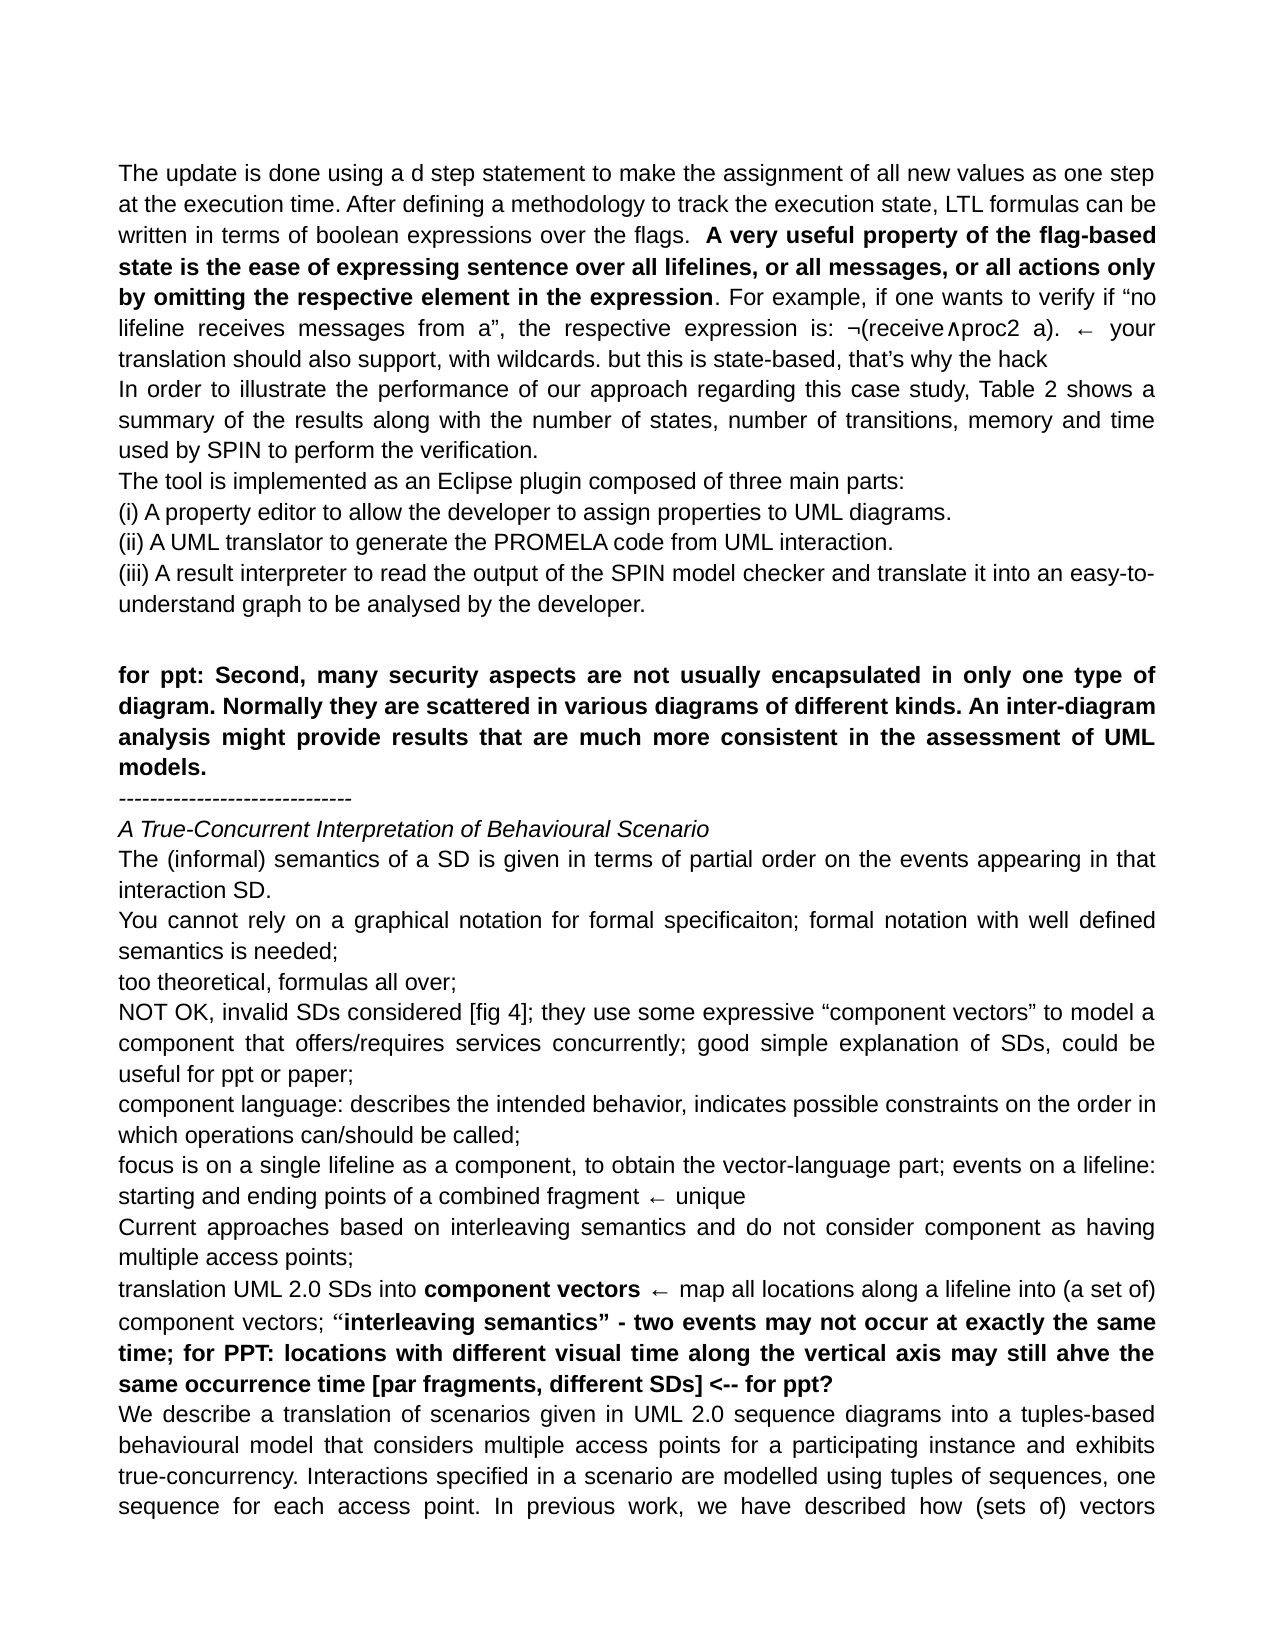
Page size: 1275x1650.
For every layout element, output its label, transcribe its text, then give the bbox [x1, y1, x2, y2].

text In order to illustrate the performance of our approach regarding this case study, Table 2 shows a summary of the results along with the number of states, number of transitions, memory and time used by SPIN to perform the verification. [118, 376, 1157, 464]
text ------------------------------ A True-Concurrent Interpretation of Behavioural Scenario [118, 784, 1157, 842]
text Current approaches based on interleaving semantics and do not consider component as having multiple access points; [118, 1213, 1157, 1271]
text (i) A property editor to allow the developer to assign properties to UML diagrams. [118, 498, 1157, 525]
text component language: describes the intended behavior, indicates possible constraints on the order in which operations can/should be called; [118, 1091, 1157, 1148]
text The update is done using a d step statement to make the assignment of all new values as one step at the execution time. After defining a methodology to track the execution state, LTL formulas can be written in terms of boolean expressions over the flags. A very useful property of the flag-based state is the ease of expressing sentence over all lifelines, or all messages, or all actions only by omitting the respective element in the expression. For example, if one wants to verify if “no lifeline receives messages from a”, the respective expression is: ¬(receive∧proc2 a). ← your translation should also support, with wildcards. but this is state-based, that’s why the hack [118, 159, 1157, 372]
text You cannot rely on a graphical notation for formal specificaiton; formal notation with well defined semantics is needed; [118, 907, 1157, 964]
text NOT OK, invalid SDs considered [fig 4]; they use some expressive “component vectors” to model a component that offers/requires services concurrently; good simple explanation of SDs, could be useful for ppt or paper; [118, 999, 1157, 1087]
text We describe a translation of scenarios given in UML 2.0 sequence diagrams into a tuples-based behavioural model that considers multiple access points for a participating instance and exhibits true-concurrency. Interactions specified in a scenario are modelled using tuples of sequences, one sequence for each access point. In previous work, we have described how (sets of) vectors [118, 1401, 1157, 1519]
text The (informal) semantics of a SD is given in terms of partial order on the events appearing in that interaction SD. [118, 846, 1157, 903]
text (ii) A UML translator to generate the PROMELA code from UML interaction. [118, 529, 1157, 556]
text too theoretical, formulas all over; [118, 968, 1157, 995]
text focus is on a single lifeline as a component, to obtain the vector-language part; events on a lifeline: starting and ending points of a combined fragment ← unique [118, 1152, 1157, 1209]
text (iii) A result interpreter to read the output of the SPIN model checker and translate it into an easy-to-understand graph to be analysed by the developer. [118, 559, 1157, 617]
text The tool is implemented as an Eclipse plugin composed of three main parts: [118, 467, 1157, 494]
text for ppt: Second, many security aspects are not usually encapsulated in only one type of diagram. Normally they are scattered in various diagrams of different kinds. An inter-diagram analysis might provide results that are much more consistent in the assessment of UML models. [118, 662, 1157, 781]
text translation UML 2.0 SDs into component vectors ← map all locations along a lifeline into (a set of) component vectors; “interleaving semantics” - two events may not occur at exactly the same time; for PPT: locations with different visual time along the vertical axis may still ahve the same occurrence time [par fragments, different SDs] <-- for ppt? [118, 1274, 1157, 1397]
